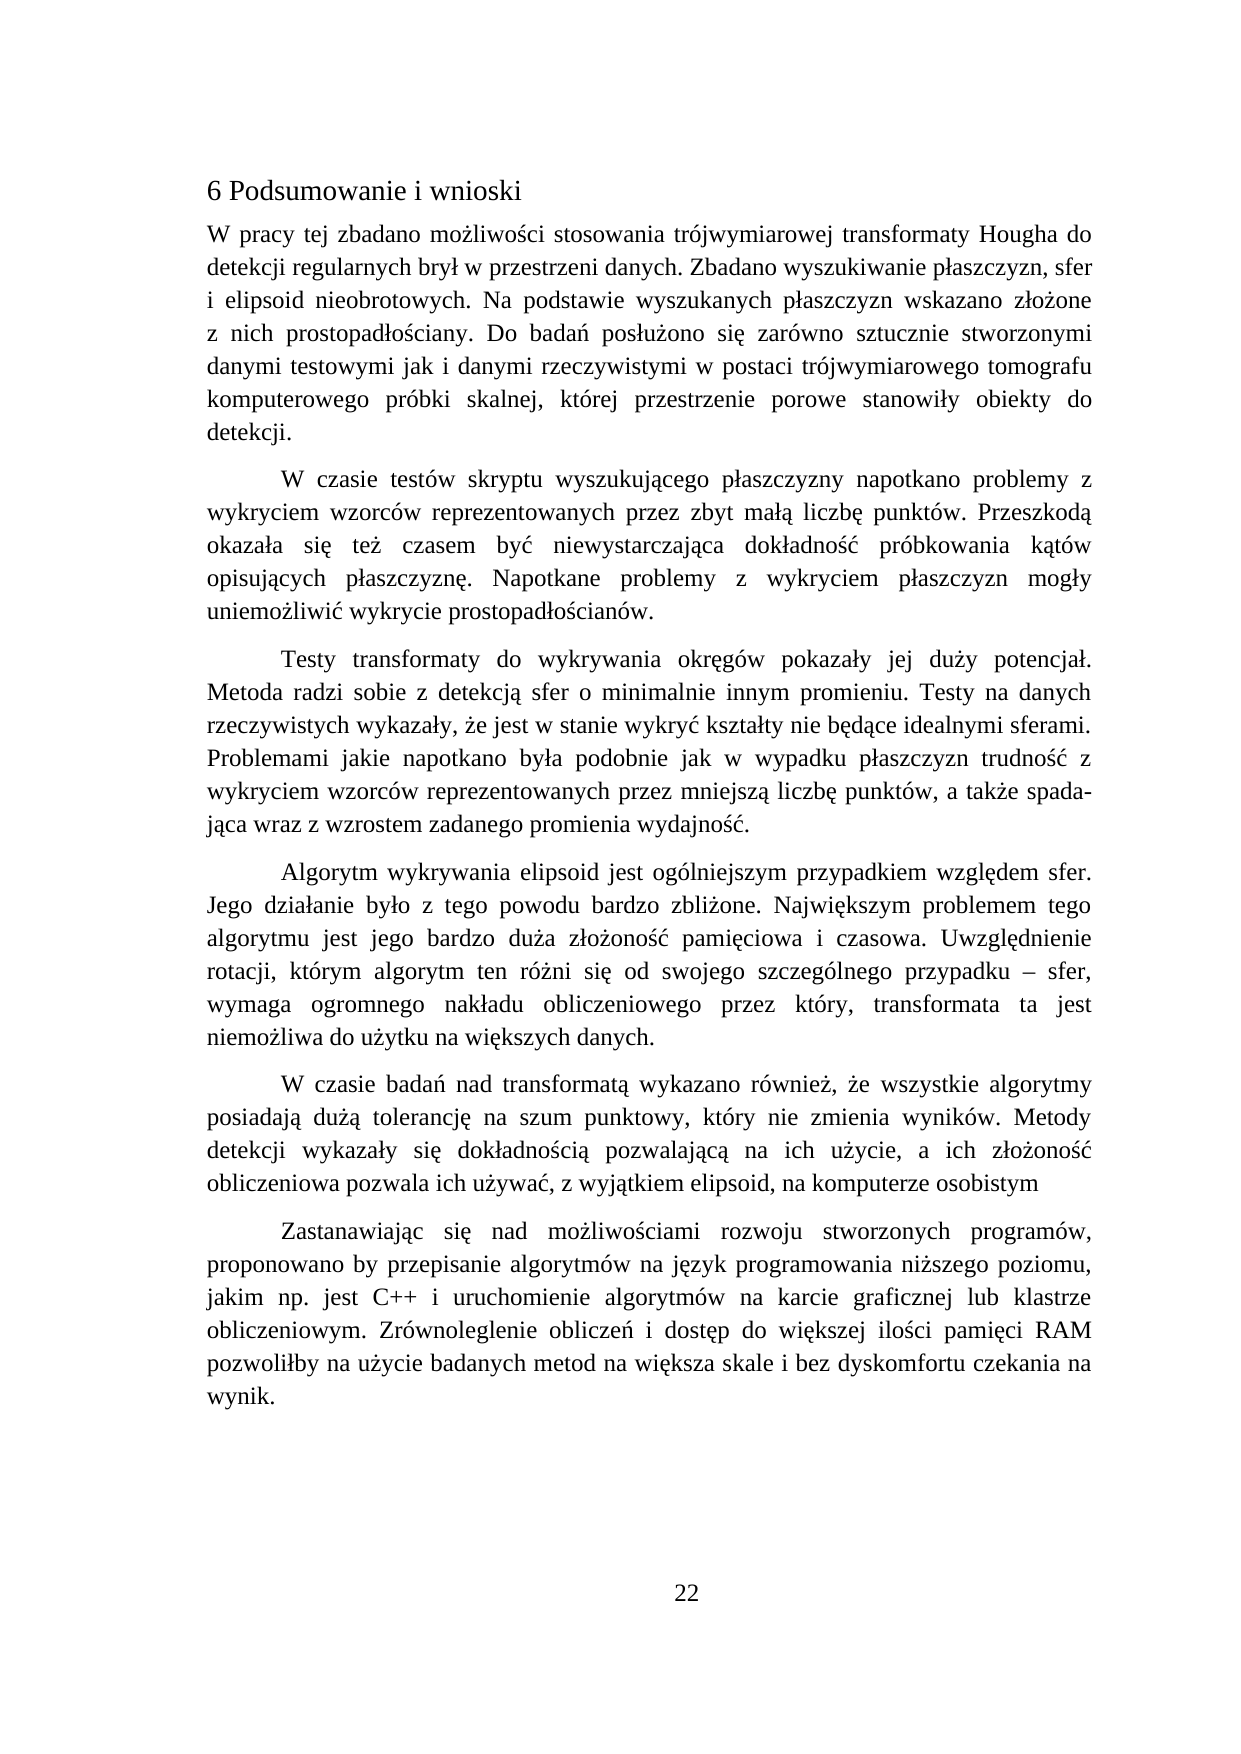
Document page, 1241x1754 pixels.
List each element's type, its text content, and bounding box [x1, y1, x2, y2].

subtitle 6 Podsumowanie i wnioski [207, 173, 1093, 206]
text W pracy tej zbadano możliwości stosowania trójwymiarowej transformaty Hougha do detekcji regularnych brył w przestrzeni danych. Zbadano wyszukiwanie płaszczyzn, sfer i elipsoid nieobrotowych. Na podstawie wyszukanych płaszczyzn wskazano złożone z nich prostopadłościany. Do badań posłużono się zarówno sztucznie stworzonymi danymi testowymi jak i danymi rzeczywistymi w postaci trójwymiarowego tomografu komputerowego próbki skalnej, której przestrzenie porowe stanowiły obiekty do detekcji. [207, 219, 1093, 446]
text Zastanawiając się nad możliwościami rozwoju stworzonych programów, proponowano by przepisanie algorytmów na język programowania niższego poziomu, jakim np. jest C++ i uruchomienie algorytmów na karcie graficznej lub klastrze obliczeniowym. Zrównoleglenie obliczeń i dostęp do większej ilości pamięci RAM pozwoliłby na użycie badanych metod na większa skale i bez dyskomfortu czekania na wynik. [207, 1216, 1093, 1410]
text W czasie badań nad transformatą wykazano również, że wszystkie algorytmy posiadają dużą tolerancję na szum punktowy, który nie zmienia wyników. Metody detekcji wykazały się dokładnością pozwalającą na ich użycie, a ich złożoność obliczeniowa pozwala ich używać, z wyjątkiem elipsoid, na komputerze osobistym [207, 1069, 1093, 1197]
text Algorytm wykrywania elipsoid jest ogólniejszym przypadkiem względem sfer. Jego działanie było z tego powodu bardzo zbliżone. Największym problemem tego algorytmu jest jego bardzo duża złożoność pamięciowa i czasowa. Uwzględnienie rotacji, którym algorytm ten różni się od swojego szczególnego przypadku – sfer, wymaga ogromnego nakładu obliczeniowego przez który, transformata ta jest niemożliwa do użytku na większych danych. [207, 857, 1093, 1051]
text W czasie testów skryptu wyszukującego płaszczyzny napotkano problemy z wykryciem wzorców reprezentowanych przez zbyt małą liczbę punktów. Przeszkodą okazała się też czasem być niewystarczająca dokładność próbkowania kątów opisujących płaszczyznę. Napotkane problemy z wykryciem płaszczyzn mogły uniemożliwić wykrycie prostopadłościanów. [207, 464, 1093, 625]
text Testy transformaty do wykrywania okręgów pokazały jej duży potencjał. Metoda radzi sobie z detekcją sfer o minimalnie innym promieniu. Testy na danych rzeczywistych wykazały, że jest w stanie wykryć kształty nie będące idealnymi sferami. Problemami jakie napotkano była podobnie jak w wypadku płaszczyzn trudność z wykryciem wzorców reprezentowanych przez mniejszą liczbę punktów, a także spada-jąca wraz z wzrostem zadanego promienia wydajność. [207, 644, 1093, 838]
